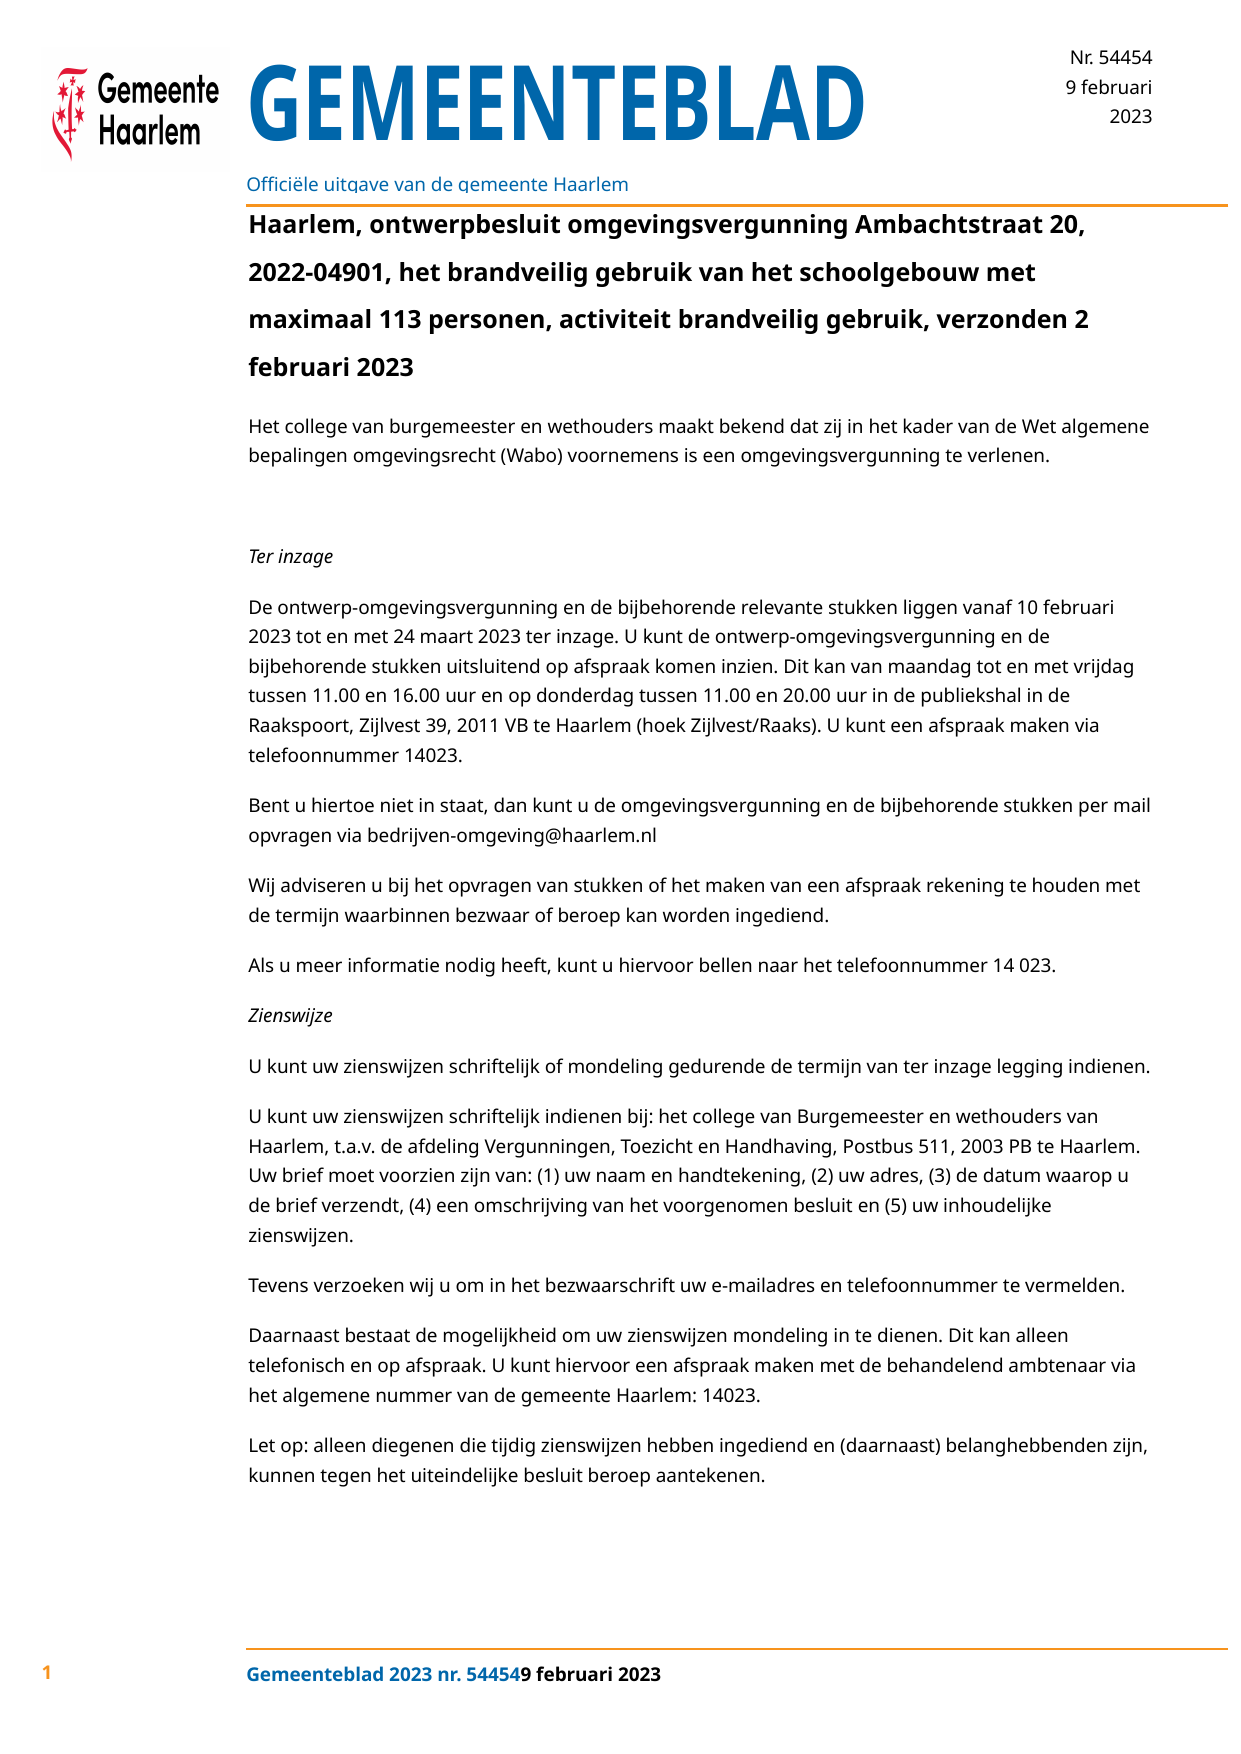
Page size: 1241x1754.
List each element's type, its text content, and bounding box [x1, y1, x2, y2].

text Ter inzage [248, 543, 1152, 569]
picture [41, 47, 231, 172]
text Zienswijze [248, 1003, 1152, 1028]
text Haarlem, ontwerpbesluit omgevingsvergunning Ambachtstraat 20, 2022-04901, het brandveilig gebruik van het schoolgebouw met maximaal 113 personen, activiteit brandveilig gebruik, verzonden 2 februari 2023 [248, 207, 1152, 384]
text Tevens verzoeken wij u om in het bezwaarschrift uw e-mailadres en telefoonnummer te vermelden. [248, 1272, 1152, 1298]
text Daarnaast bestaat de mogelijkheid om uw zienswijzen mondeling in te dienen. Dit kan alleen telefonisch en op afspraak. U kunt hiervoor een afspraak maken met de behandelend ambtenaar via het algemene nummer van de gemeente Haarlem: 14023. [248, 1323, 1152, 1408]
text Let op: alleen diegenen die tijdig zienswijzen hebben ingediend en (daarnaast) belanghebbenden zijn, kunnen tegen het uiteindelijke besluit beroep aantekenen. [248, 1432, 1152, 1488]
text De ontwerp-omgevingsvergunning en de bijbehorende relevante stukken liggen vanaf 10 februari 2023 tot en met 24 maart 2023 ter inzage. U kunt de ontwerp-omgevingsvergunning en de bijbehorende stukken uitsluitend op afspraak komen inzien. Dit kan van maandag tot en met vrijdag tussen 11.00 en 16.00 uur en op donderdag tussen 11.00 en 20.00 uur in de publiekshal in de Raakspoort, Zijlvest 39, 2011 VB te Haarlem (hoek Zijlvest/Raaks). U kunt een afspraak maken via telefoonnummer 14023. [248, 594, 1152, 768]
text Het college van burgemeester en wethouders maakt bekend dat zij in het kader van de Wet algemene bepalingen omgevingsrecht (Wabo) voornemens is een omgevingsvergunning te verlenen. [248, 413, 1152, 468]
text U kunt uw zienswijzen schriftelijk of mondeling gedurende de termijn van ter inzage legging indienen. [248, 1053, 1152, 1079]
text Als u meer informatie nodig heeft, kunt u hiervoor bellen naar het telefoonnummer 14 023. [248, 952, 1152, 978]
text U kunt uw zienswijzen schriftelijk indienen bij: het college van Burgemeester en wethouders van Haarlem, t.a.v. de afdeling Vergunningen, Toezicht en Handhaving, Postbus 511, 2003 PB te Haarlem. Uw brief moet voorzien zijn van: (1) uw naam en handtekening, (2) uw adres, (3) de datum waarop u de brief verzendt, (4) een omschrijving van het voorgenomen besluit en (5) uw inhoudelijke zienswijzen. [248, 1103, 1152, 1248]
text Wij adviseren u bij het opvragen van stukken of het maken van een afspraak rekening te houden met de termijn waarbinnen bezwaar of beroep kan worden ingediend. [248, 872, 1152, 928]
text Bent u hiertoe niet in staat, dan kunt u de omgevingsvergunning en de bijbehorende stukken per mail opvragen via bedrijven-omgeving@haarlem.nl [248, 792, 1152, 848]
